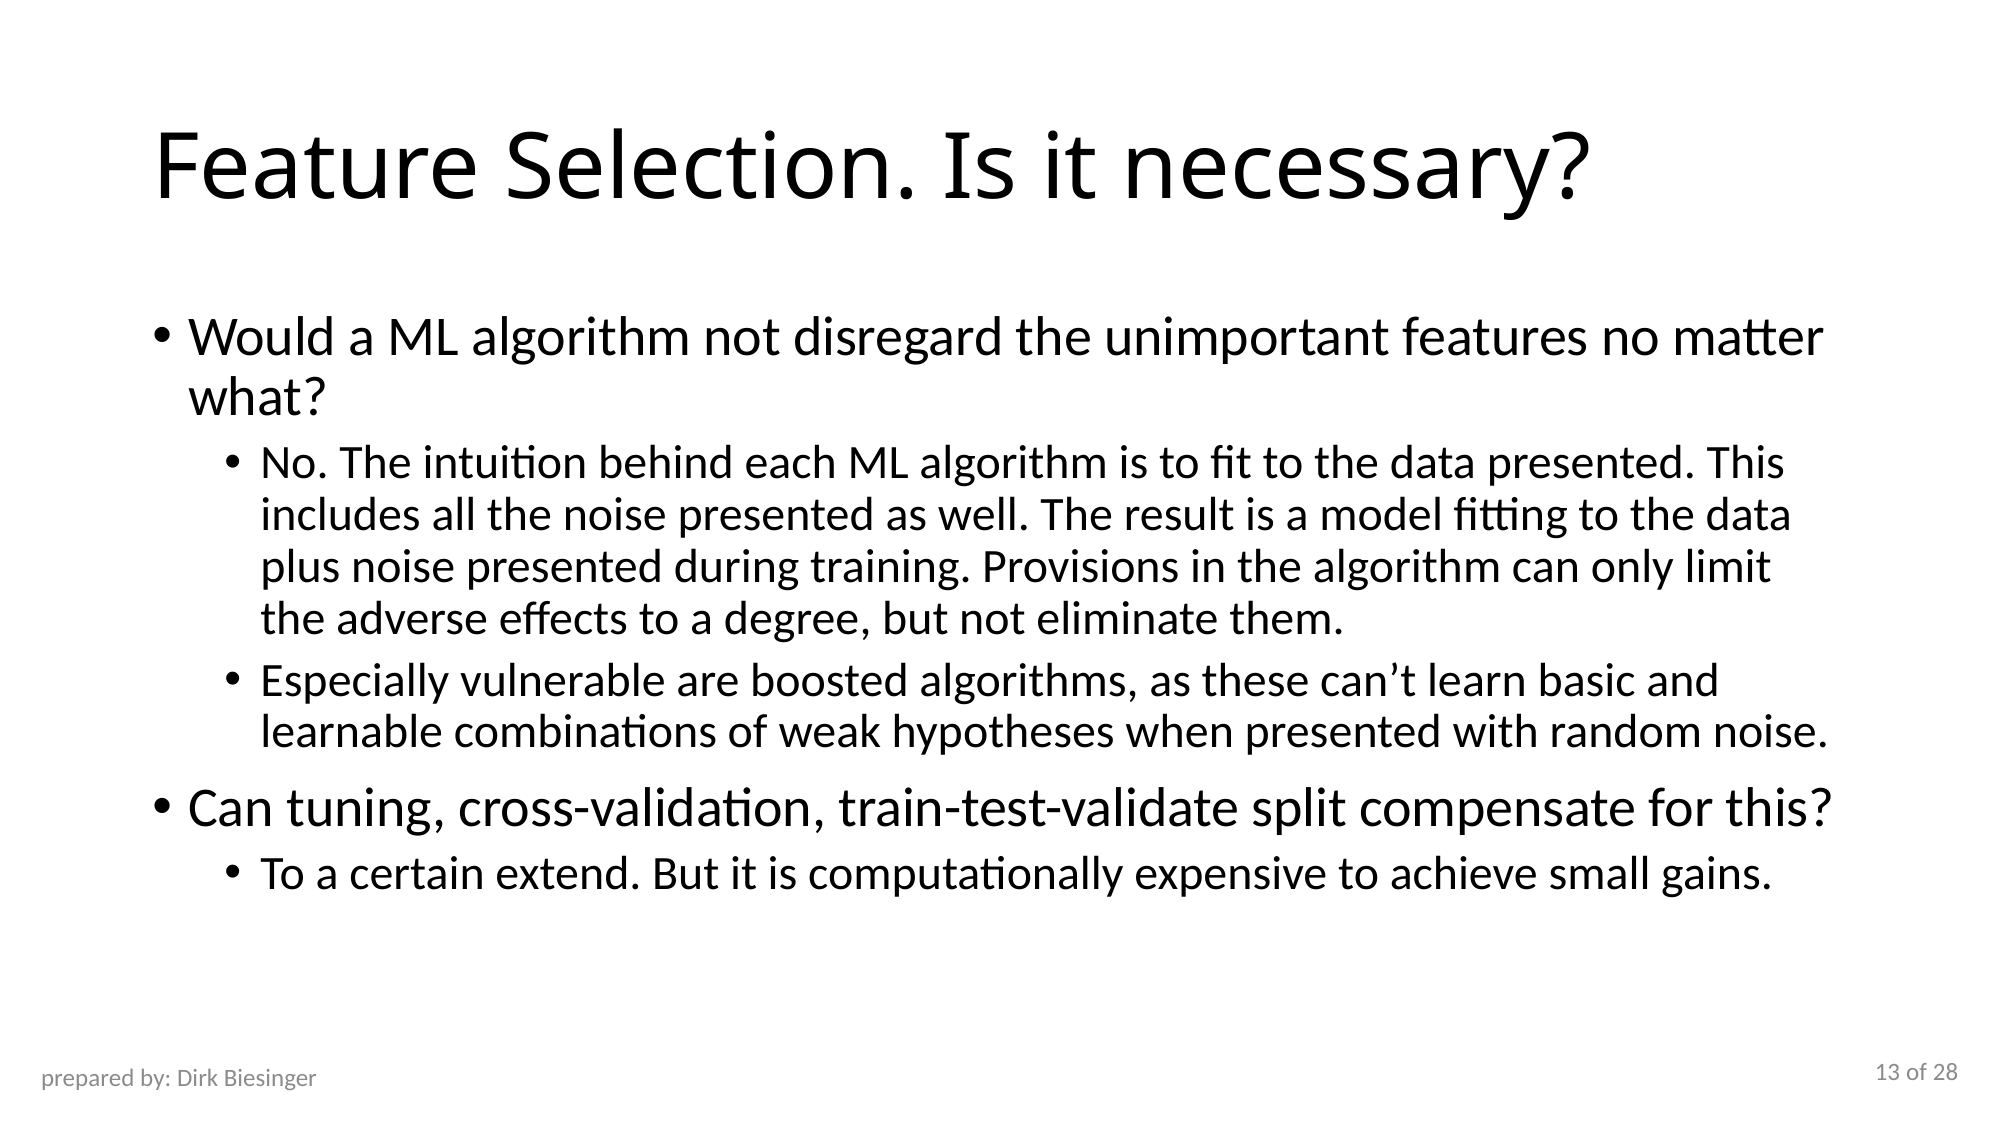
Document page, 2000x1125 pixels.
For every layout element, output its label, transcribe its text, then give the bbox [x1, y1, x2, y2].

list Would a ML algorithm not disregard the unimportant features no matter what? No. The intuition behind each ML algorithm is to fit to the data presented. This includes all the noise presented as well. The result is a model fitting to the data plus noise presented during training. Provisions in the algorithm can only limit the adverse effects to a degree, but not eliminate them. Especially vulnerable are boosted algorithms, as these can’t learn basic and learnable combinations of weak hypotheses when presented with random noise. Can tuning, cross-validation, train-test-validate split compensate for this? To a certain extend. But it is computationally expensive to achieve small gains. [137, 299, 1862, 1014]
title Feature Selection. Is it necessary? [137, 59, 1862, 278]
